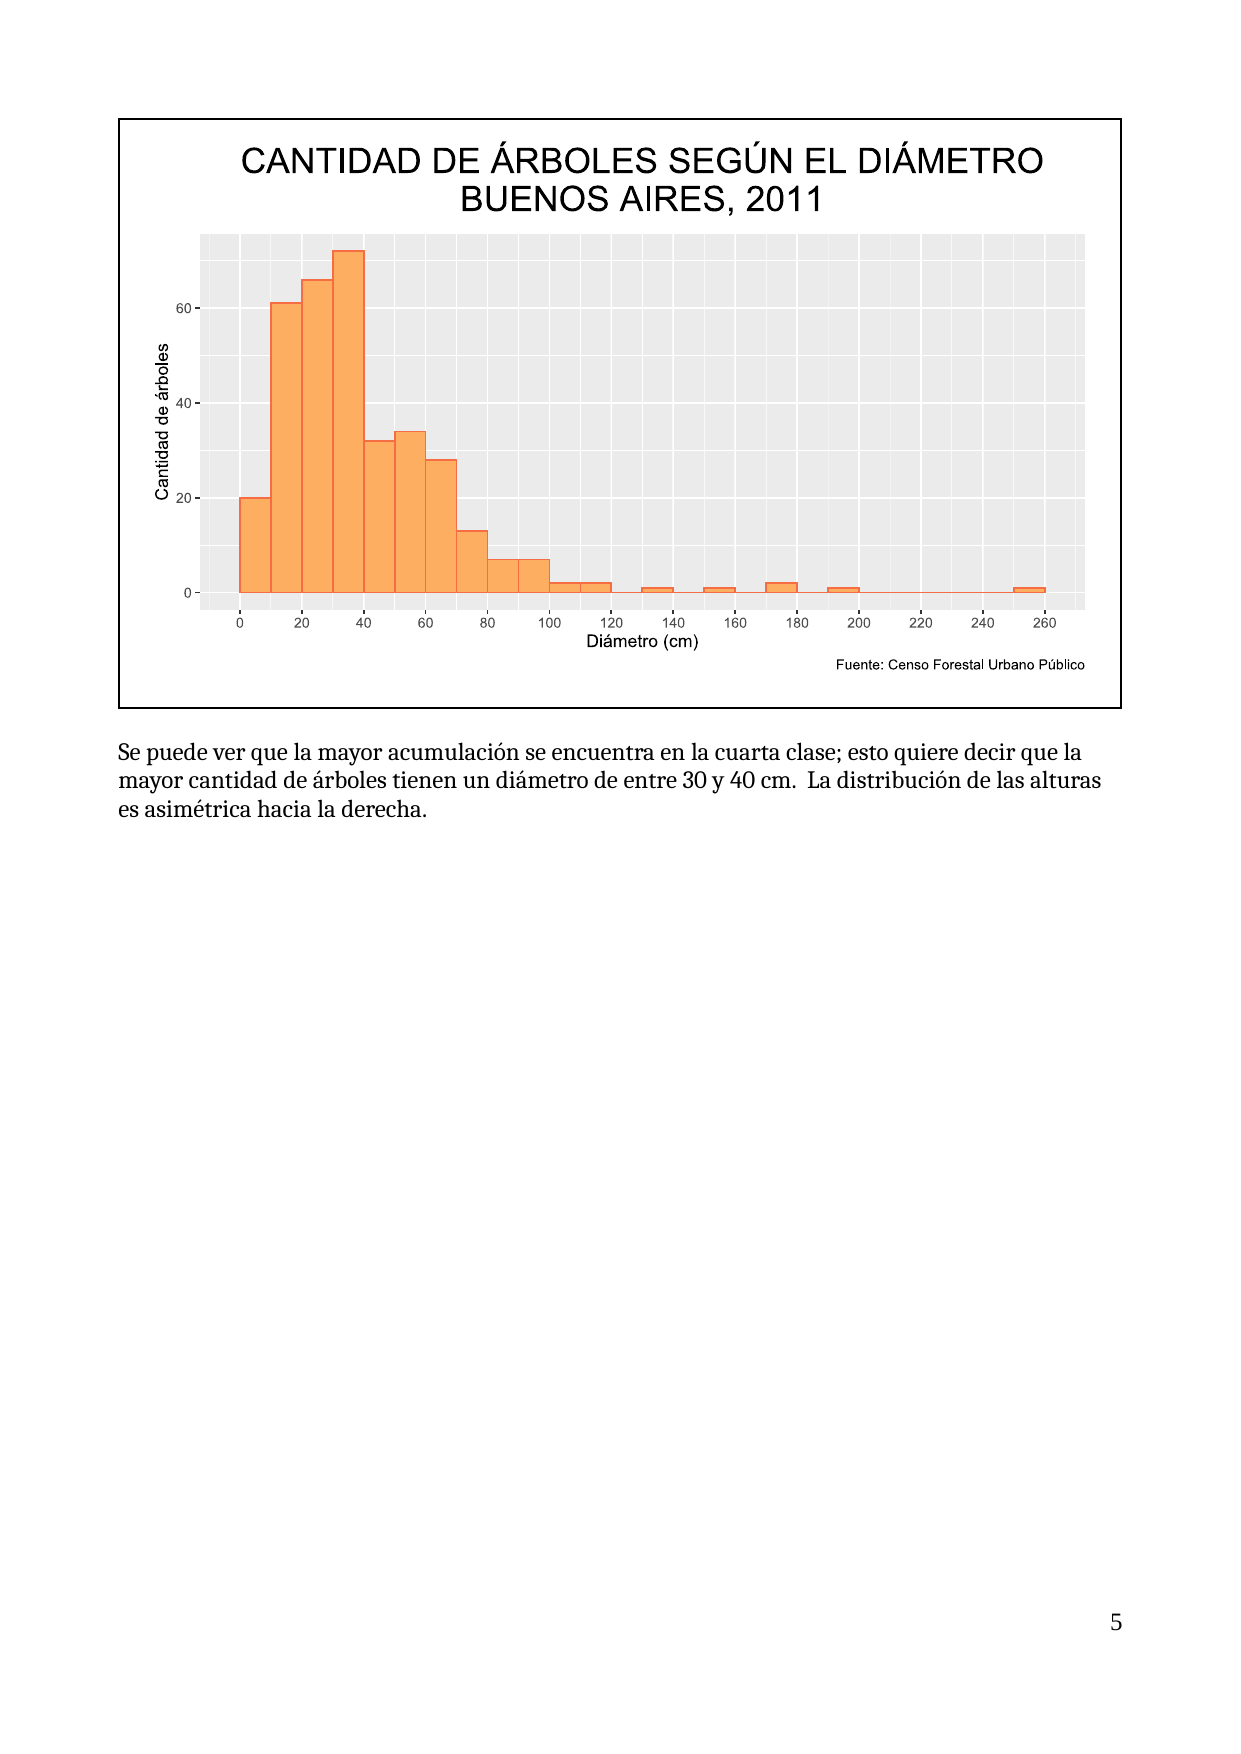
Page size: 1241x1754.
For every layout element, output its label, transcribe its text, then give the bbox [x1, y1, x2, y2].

text Se puede ver que la mayor acumulación se encuentra en la cuarta clase; esto quiere decir que la mayor cantidad de árboles tienen un diámetro de entre 30 y 40 cm. La distribución de las alturas es asimétrica hacia la derecha. [118, 737, 1122, 824]
